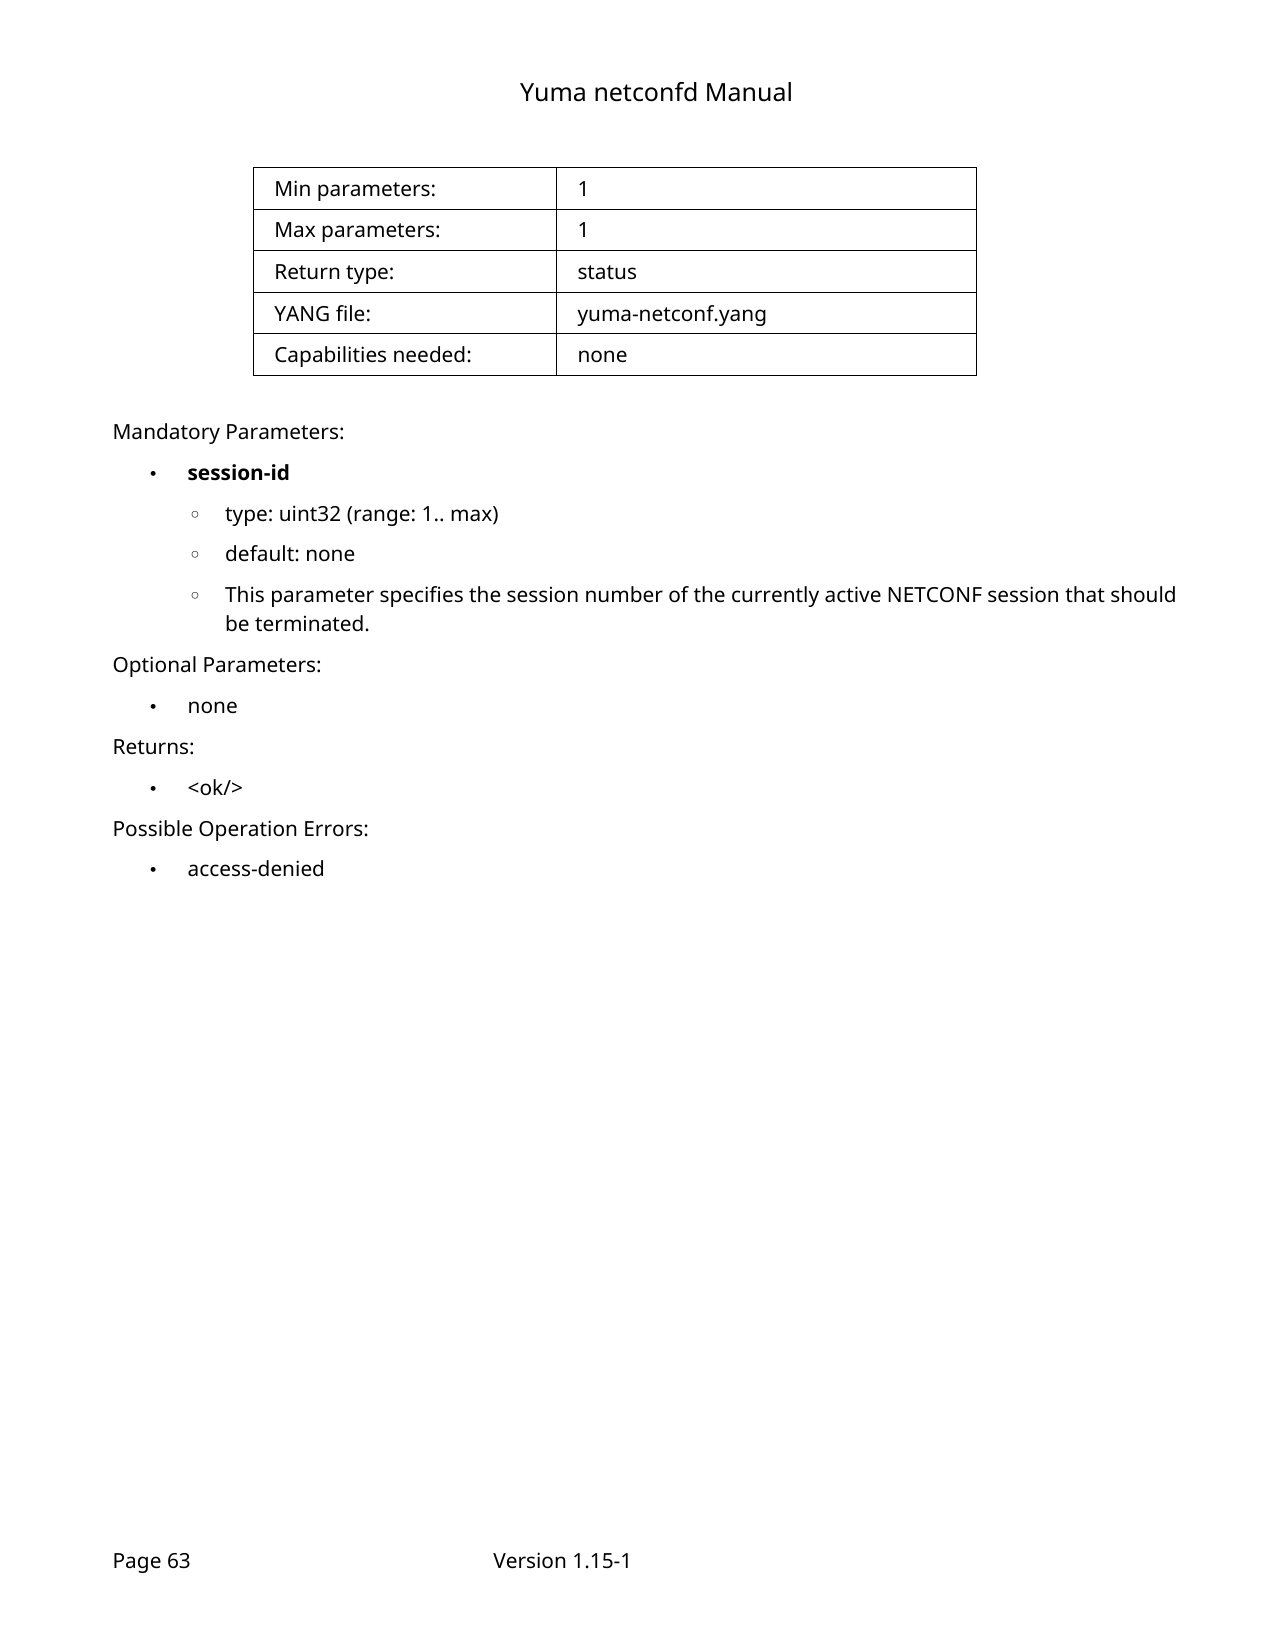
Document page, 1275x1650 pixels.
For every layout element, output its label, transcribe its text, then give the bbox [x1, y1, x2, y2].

list none [150, 691, 1200, 719]
table_header 1 [557, 168, 976, 208]
text Mandatory Parameters: [112, 417, 1200, 445]
table_cell status [557, 251, 976, 292]
text Returns: [112, 732, 1200, 760]
list access-denied [150, 854, 1200, 883]
list type: uint32 (range: 1.. max) [187, 499, 1200, 527]
table_cell 1 [557, 210, 976, 250]
table_cell Return type: [254, 251, 556, 292]
table_cell yuma-netconf.yang [557, 293, 976, 333]
table_cell none [557, 334, 976, 375]
list default: none [187, 539, 1200, 568]
list <ok/> [150, 773, 1200, 801]
text Optional Parameters: [112, 650, 1200, 678]
table_cell YANG file: [254, 293, 556, 333]
table_header Min parameters: [254, 168, 556, 208]
table_cell Max parameters: [254, 210, 556, 250]
text Possible Operation Errors: [112, 814, 1200, 842]
list session-id [150, 458, 1200, 486]
table_cell Capabilities needed: [254, 334, 556, 375]
list This parameter specifies the session number of the currently active NETCONF session that should be terminated. [187, 581, 1200, 637]
